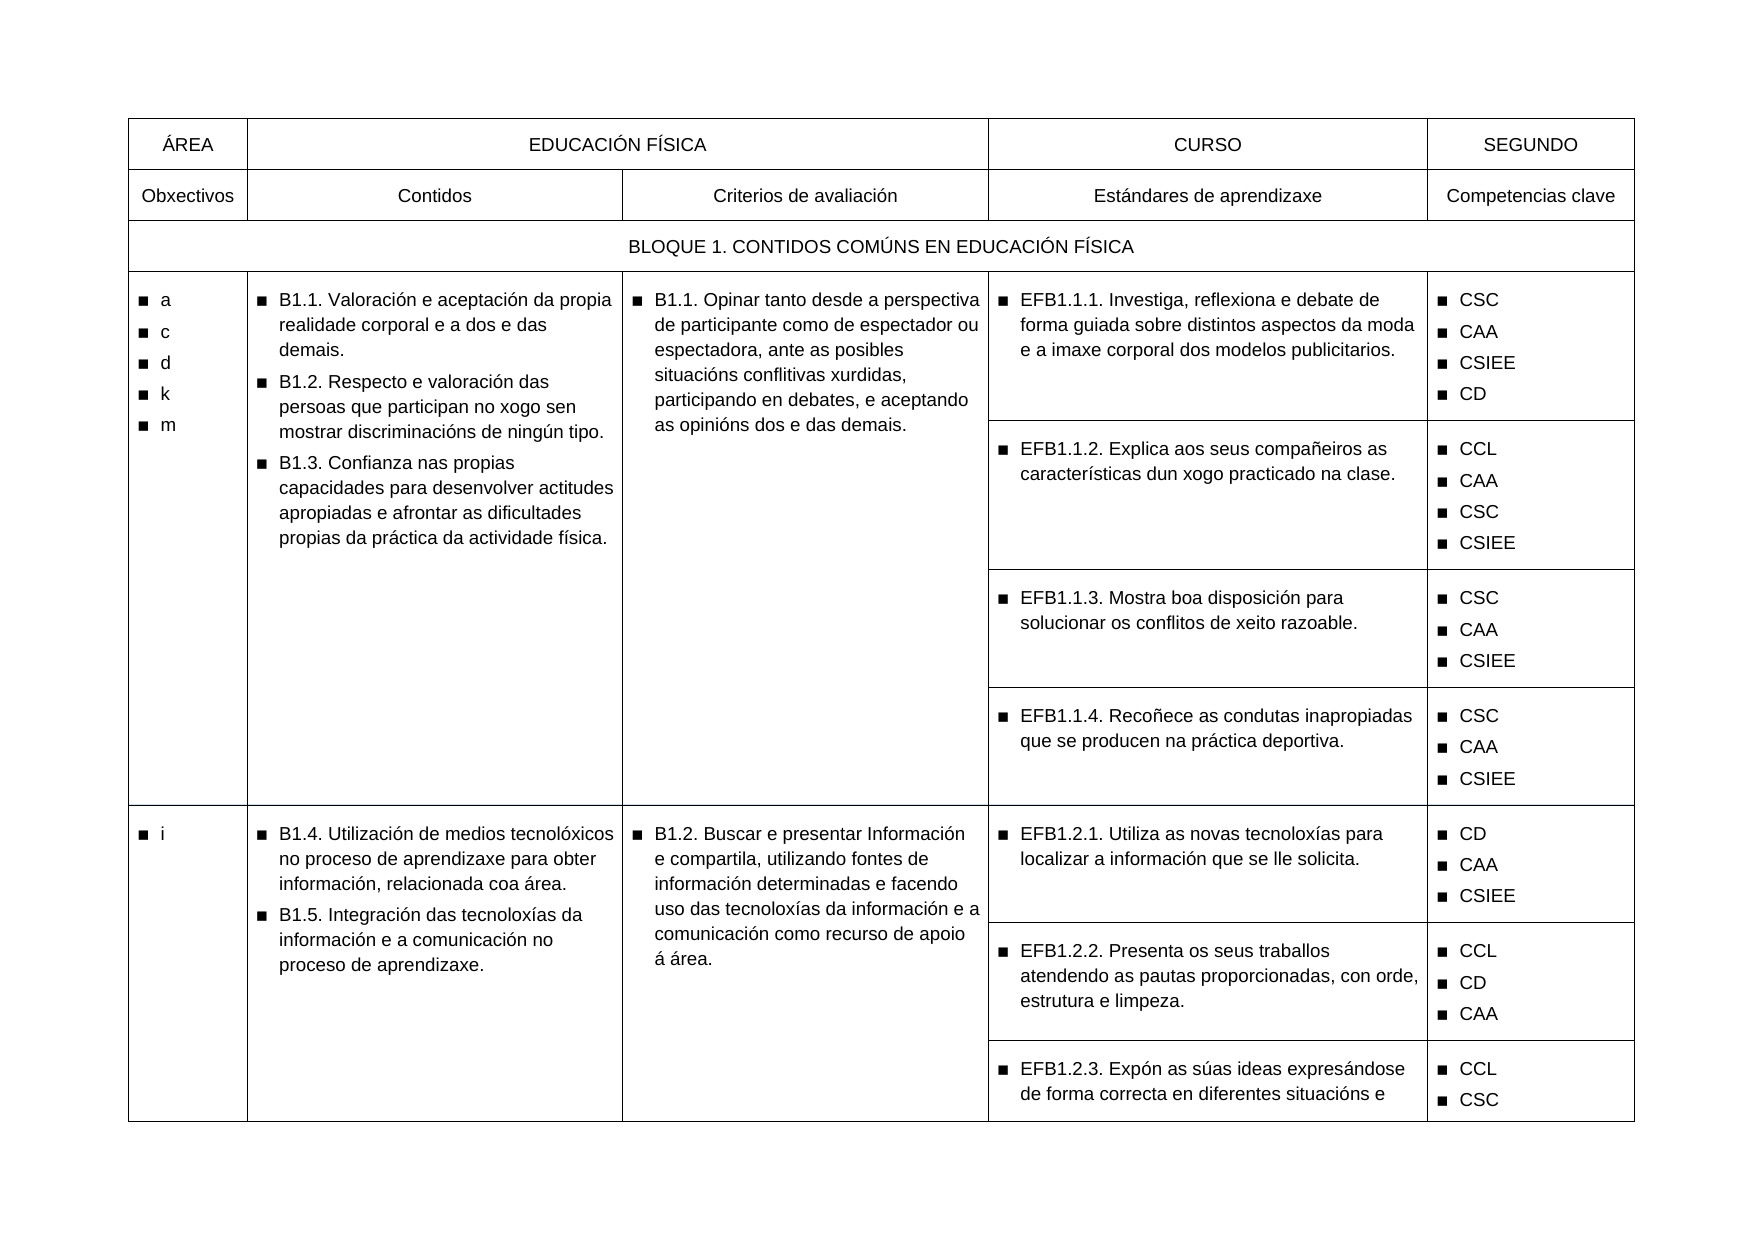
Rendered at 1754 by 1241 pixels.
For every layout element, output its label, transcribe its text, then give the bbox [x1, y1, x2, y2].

table_header SEGUNDO [1428, 119, 1634, 169]
table_cell EFB1.1.2. Explica aos seus compañeiros as características dun xogo practicado na clase. [989, 421, 1427, 569]
table_cell EFB1.1.4. Recoñece as condutas inapropiadas que se producen na práctica deportiva. [989, 688, 1427, 804]
table_header EDUCACIÓN FÍSICA [248, 119, 988, 169]
table_cell EFB1.2.3. Expón as súas ideas expresándose de forma correcta en diferentes situacións e [989, 1041, 1427, 1121]
table_header ÁREA [129, 119, 247, 169]
table_cell BLOQUE 1. CONTIDOS COMÚNS EN EDUCACIÓN FÍSICA [129, 221, 1634, 271]
table_cell i [129, 806, 247, 1121]
table_cell Obxectivos [129, 170, 247, 220]
table_cell CCL CAA CSC CSIEE [1428, 421, 1634, 569]
table_cell EFB1.1.1. Investiga, reflexiona e debate de forma guiada sobre distintos aspectos da moda e a imaxe corporal dos modelos publicitarios. [989, 272, 1427, 420]
table_cell Estándares de aprendizaxe [989, 170, 1427, 220]
table_cell EFB1.1.3. Mostra boa disposición para solucionar os conflitos de xeito razoable. [989, 570, 1427, 687]
table_cell CSC CAA CSIEE [1428, 688, 1634, 804]
table_cell CCL CSC CD [1428, 1041, 1634, 1121]
table_cell B1.1. Valoración e aceptación da propia realidade corporal e a dos e das demais. B1.2. Respecto e valoración das persoas que participan no xogo sen mostrar discriminacións de ningún tipo. B1.3. Confianza nas propias capacidades para desenvolver actitudes apropiadas e afrontar as dificultades propias da práctica da actividade física. [248, 272, 622, 804]
table_cell Competencias clave [1428, 170, 1634, 220]
table_cell a c d k m [129, 272, 247, 804]
table_cell CCL CD CAA [1428, 923, 1634, 1040]
table_cell EFB1.2.1. Utiliza as novas tecnoloxías para localizar a información que se lle solicita. [989, 806, 1427, 922]
table_cell CD CAA CSIEE [1428, 806, 1634, 922]
table_cell CSC CAA CSIEE CD [1428, 272, 1634, 420]
table_cell CSC CAA CSIEE [1428, 570, 1634, 687]
table_cell B1.1. Opinar tanto desde a perspectiva de participante como de espectador ou espectadora, ante as posibles situacións conflitivas xurdidas, participando en debates, e aceptando as opinións dos e das demais. [623, 272, 988, 804]
table_cell B1.2. Buscar e presentar Información e compartila, utilizando fontes de información determinadas e facendo uso das tecnoloxías da información e a comunicación como recurso de apoio á área. [623, 806, 988, 1121]
table_cell B1.4. Utilización de medios tecnolóxicos no proceso de aprendizaxe para obter información, relacionada coa área. B1.5. Integración das tecnoloxías da información e a comunicación no proceso de aprendizaxe. [248, 806, 622, 1121]
table_cell EFB1.2.2. Presenta os seus traballos atendendo as pautas proporcionadas, con orde, estrutura e limpeza. [989, 923, 1427, 1040]
table_cell Contidos [248, 170, 622, 220]
table_header CURSO [989, 119, 1427, 169]
table_cell Criterios de avaliación [623, 170, 988, 220]
